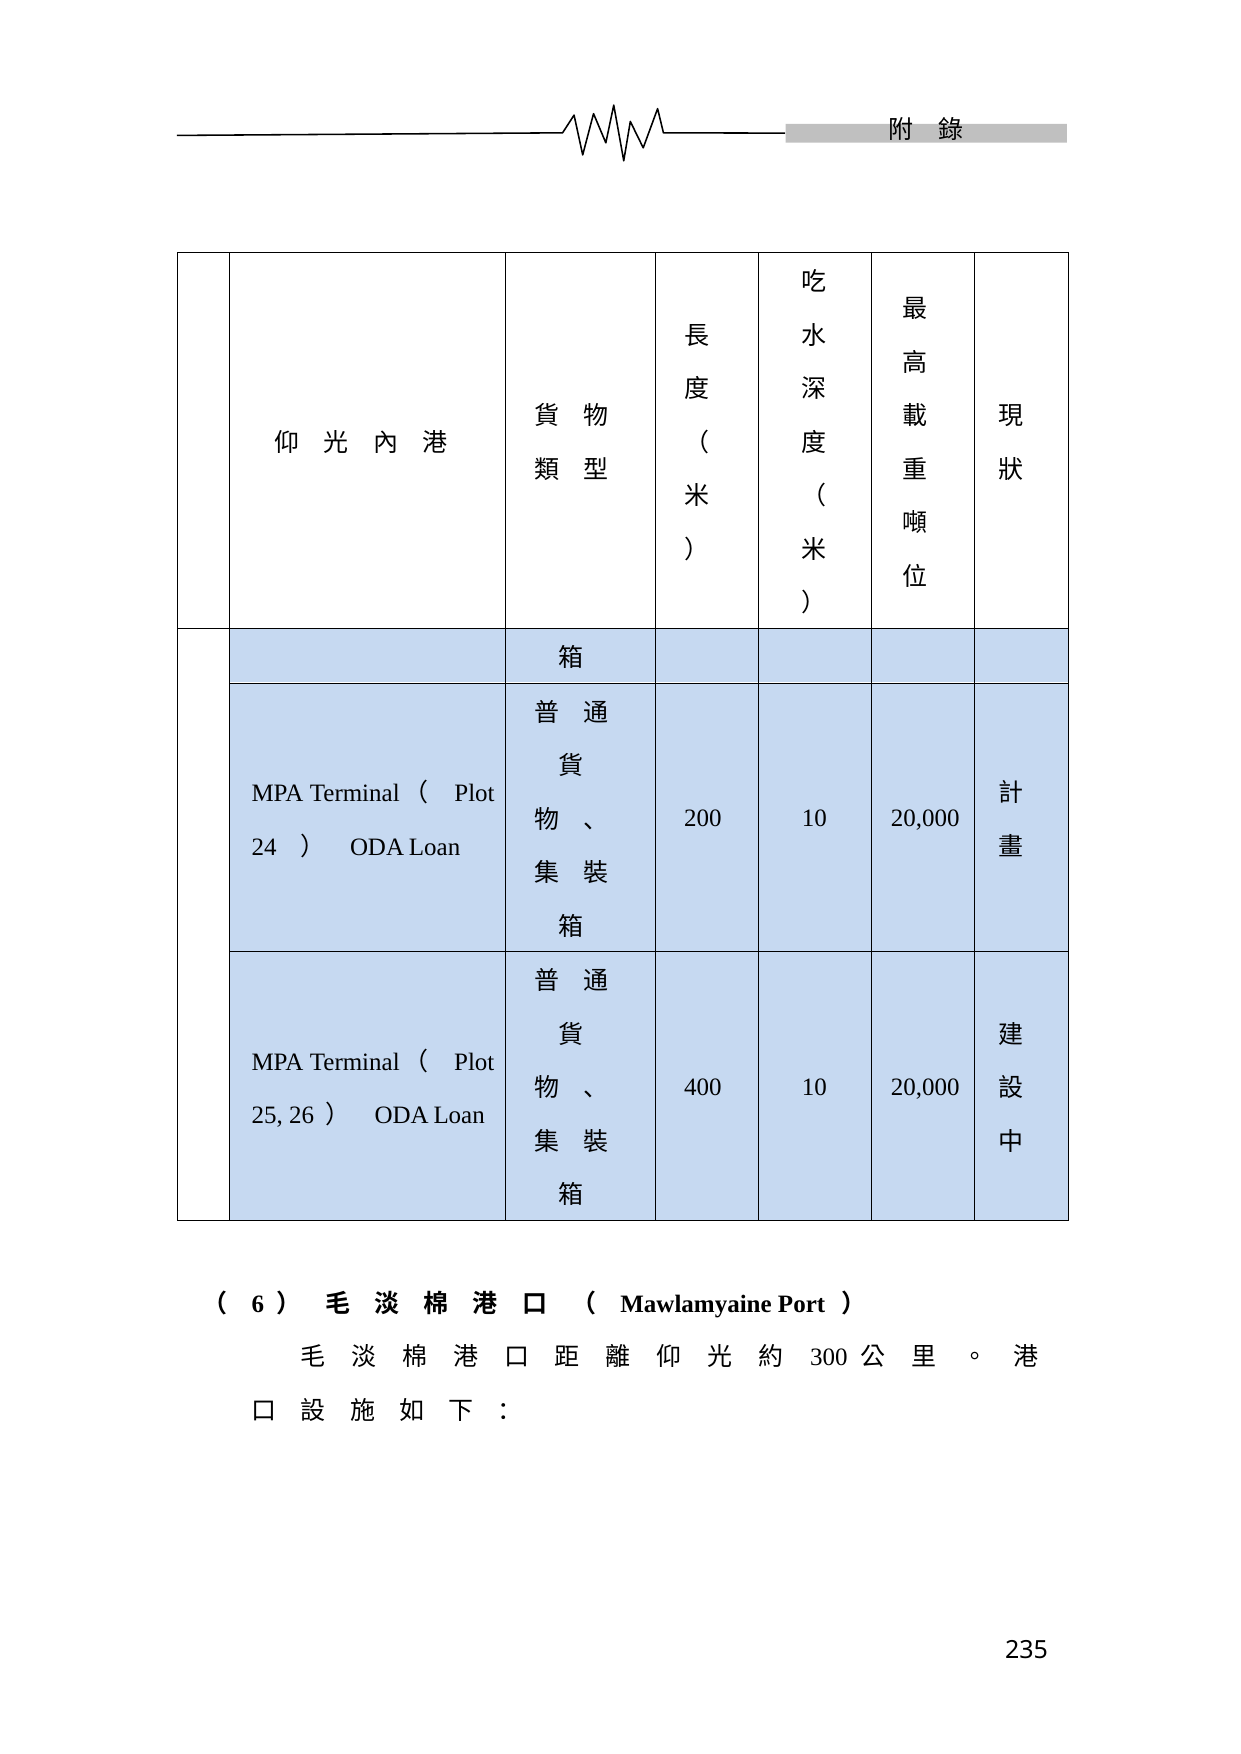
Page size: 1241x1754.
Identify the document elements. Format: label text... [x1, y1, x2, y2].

table_header 長度（米） [656, 253, 758, 628]
table_header 貨物類型 [506, 253, 655, 628]
text （6）毛淡棉港口（Mawlamyaine Port） [183, 1274, 1057, 1328]
table_cell MPA Terminal（Plot 25, 26）ODA Loan [230, 952, 505, 1220]
table_header [178, 253, 229, 628]
text 毛淡棉港口距離仰光約300公里。港口設施如下： [249, 1328, 1063, 1435]
table_header 仰光內港 [230, 253, 505, 628]
table_cell 400 [656, 952, 758, 1220]
table_cell 10 [759, 684, 871, 951]
table_cell 計畫 [975, 684, 1068, 951]
table_header 現狀 [975, 253, 1068, 628]
table_cell 普通貨物、集裝箱 [506, 684, 655, 951]
table_header 最高載重噸位 [872, 253, 974, 628]
table_cell [230, 629, 505, 682]
table_cell [656, 629, 758, 682]
table_cell [178, 629, 229, 1220]
table_cell 建設中 [975, 952, 1068, 1220]
table_cell MPA Terminal（Plot 24）ODA Loan [230, 684, 505, 951]
table_cell 20,000 [872, 952, 974, 1220]
table_cell 10 [759, 952, 871, 1220]
table_header 吃水深度（米） [759, 253, 871, 628]
table_cell [872, 629, 974, 682]
table_cell [975, 629, 1068, 682]
table_cell 20,000 [872, 684, 974, 951]
table_cell 箱 [506, 629, 655, 682]
table_cell 普通貨物、集裝箱 [506, 952, 655, 1220]
table_cell [759, 629, 871, 682]
table_cell 200 [656, 684, 758, 951]
